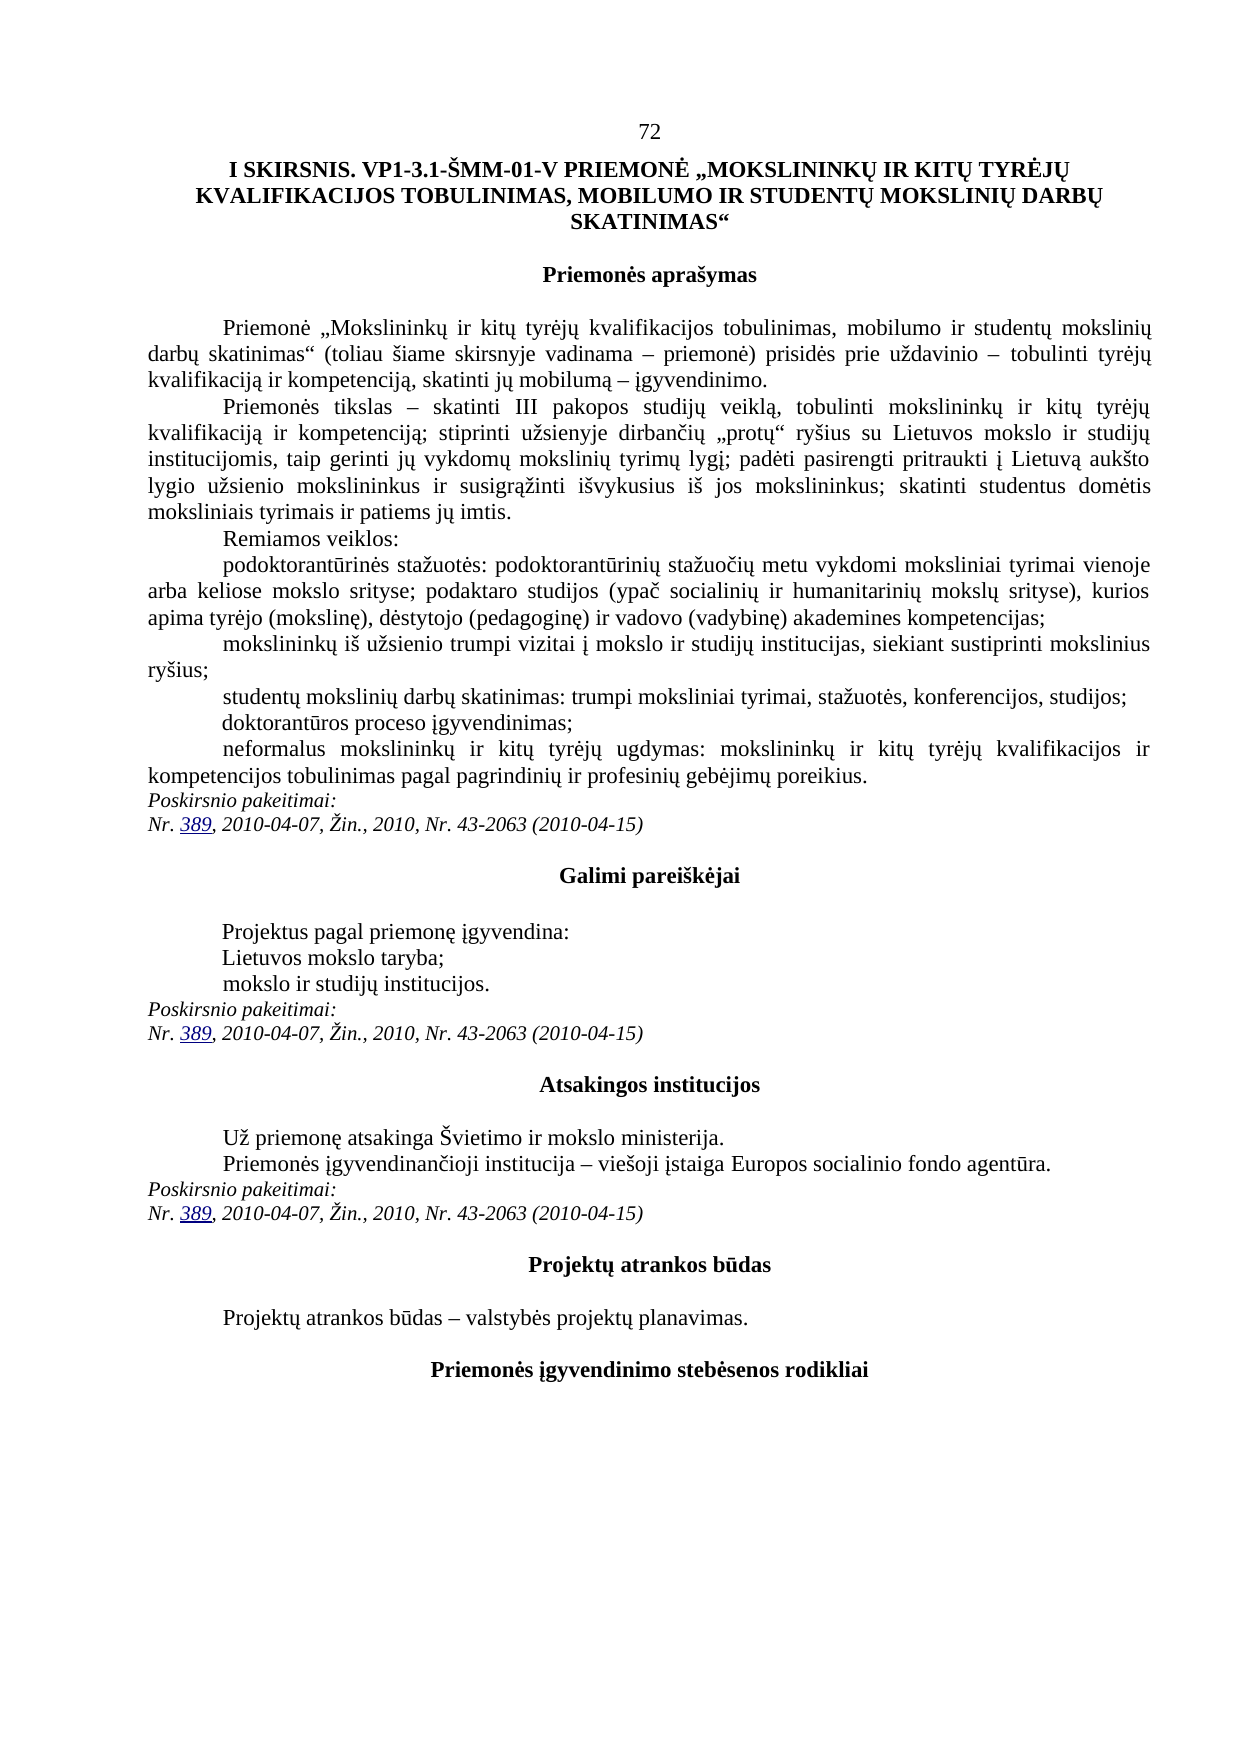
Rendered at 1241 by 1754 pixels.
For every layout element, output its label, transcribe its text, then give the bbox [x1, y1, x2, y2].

text Galimi pareiškėjai [148, 863, 1152, 889]
text mokslo ir studijų institucijos. [148, 970, 1152, 997]
text Priemonės aprašymas [148, 261, 1152, 287]
text podoktorantūrinės stažuotės: podoktorantūrinių stažuočių metu vykdomi moksliniai tyrimai vienoje arba keliose mokslo srityse; podaktaro studijos (ypač socialinių ir humanitarinių mokslų srityse), kurios apima tyrėjo (mokslinę), dėstytojo (pedagoginę) ir vadovo (vadybinę) akademines kompetencijas; [148, 551, 1152, 630]
text studentų mokslinių darbų skatinimas: trumpi moksliniai tyrimai, stažuotės, konferencijos, studijos; [148, 683, 1152, 709]
text Nr. 389, 2010-04-07, Žin., 2010, Nr. 43-2063 (2010-04-15) [148, 1201, 1152, 1225]
text Projektų atrankos būdas – valstybės projektų planavimas. [148, 1304, 1152, 1330]
text Projektus pagal priemonę įgyvendina: [148, 918, 1152, 944]
text mokslininkų iš užsienio trumpi vizitai į mokslo ir studijų institucijas, siekiant sustiprinti mokslinius ryšius; [148, 630, 1152, 683]
text Priemonės įgyvendinimo stebėsenos rodikliai [148, 1357, 1152, 1383]
text Poskirsnio pakeitimai: [148, 997, 1152, 1021]
text Už priemonę atsakinga Švietimo ir mokslo ministerija. [148, 1124, 1152, 1150]
text Remiamos veiklos: [148, 524, 1152, 551]
text Priemonės tikslas – skatinti III pakopos studijų veiklą, tobulinti mokslininkų ir kitų tyrėjų kvalifikaciją ir kompetenciją; stiprinti užsienyje dirbančių „protų“ ryšius su Lietuvos mokslo ir studijų institucijomis, taip gerinti jų vykdomų mokslinių tyrimų lygį; padėti pasirengti pritraukti į Lietuvą aukšto lygio užsienio mokslininkus ir susigrąžinti išvykusius iš jos mokslininkus; skatinti studentus domėtis moksliniais tyrimais ir patiems jų imtis. [148, 393, 1152, 524]
text Priemonės įgyvendinančioji institucija – viešoji įstaiga Europos socialinio fondo agentūra. [148, 1150, 1152, 1177]
text Priemonė „Mokslininkų ir kitų tyrėjų kvalifikacijos tobulinimas, mobilumo ir studentų mokslinių darbų skatinimas“ (toliau šiame skirsnyje vadinama – priemonė) prisidės prie uždavinio – tobulinti tyrėjų kvalifikaciją ir kompetenciją, skatinti jų mobilumą – įgyvendinimo. [148, 314, 1152, 393]
text Nr. 389, 2010-04-07, Žin., 2010, Nr. 43-2063 (2010-04-15) [148, 1021, 1152, 1045]
text Atsakingos institucijos [148, 1071, 1152, 1098]
text Poskirsnio pakeitimai: [148, 1177, 1152, 1201]
text Lietuvos mokslo taryba; [148, 944, 1152, 970]
text doktorantūros proceso įgyvendinimas; [148, 709, 1152, 735]
subtitle I SKIRSNIS. VP1-3.1-ŠMM-01-V PRIEMONĖ „MOKSLININKŲ IR KITŲ TYRĖJŲ KVALIFIKACIJOS TOBULINIMAS, MOBILUMO IR STUDENTŲ MOKSLINIŲ DARBŲ SKATINIMAS“ [148, 156, 1152, 235]
text Nr. 389, 2010-04-07, Žin., 2010, Nr. 43-2063 (2010-04-15) [148, 812, 1152, 836]
text neformalus mokslininkų ir kitų tyrėjų ugdymas: mokslininkų ir kitų tyrėjų kvalifikacijos ir kompetencijos tobulinimas pagal pagrindinių ir profesinių gebėjimų poreikius. [148, 735, 1152, 788]
text Projektų atrankos būdas [148, 1251, 1152, 1277]
text Poskirsnio pakeitimai: [148, 788, 1152, 812]
